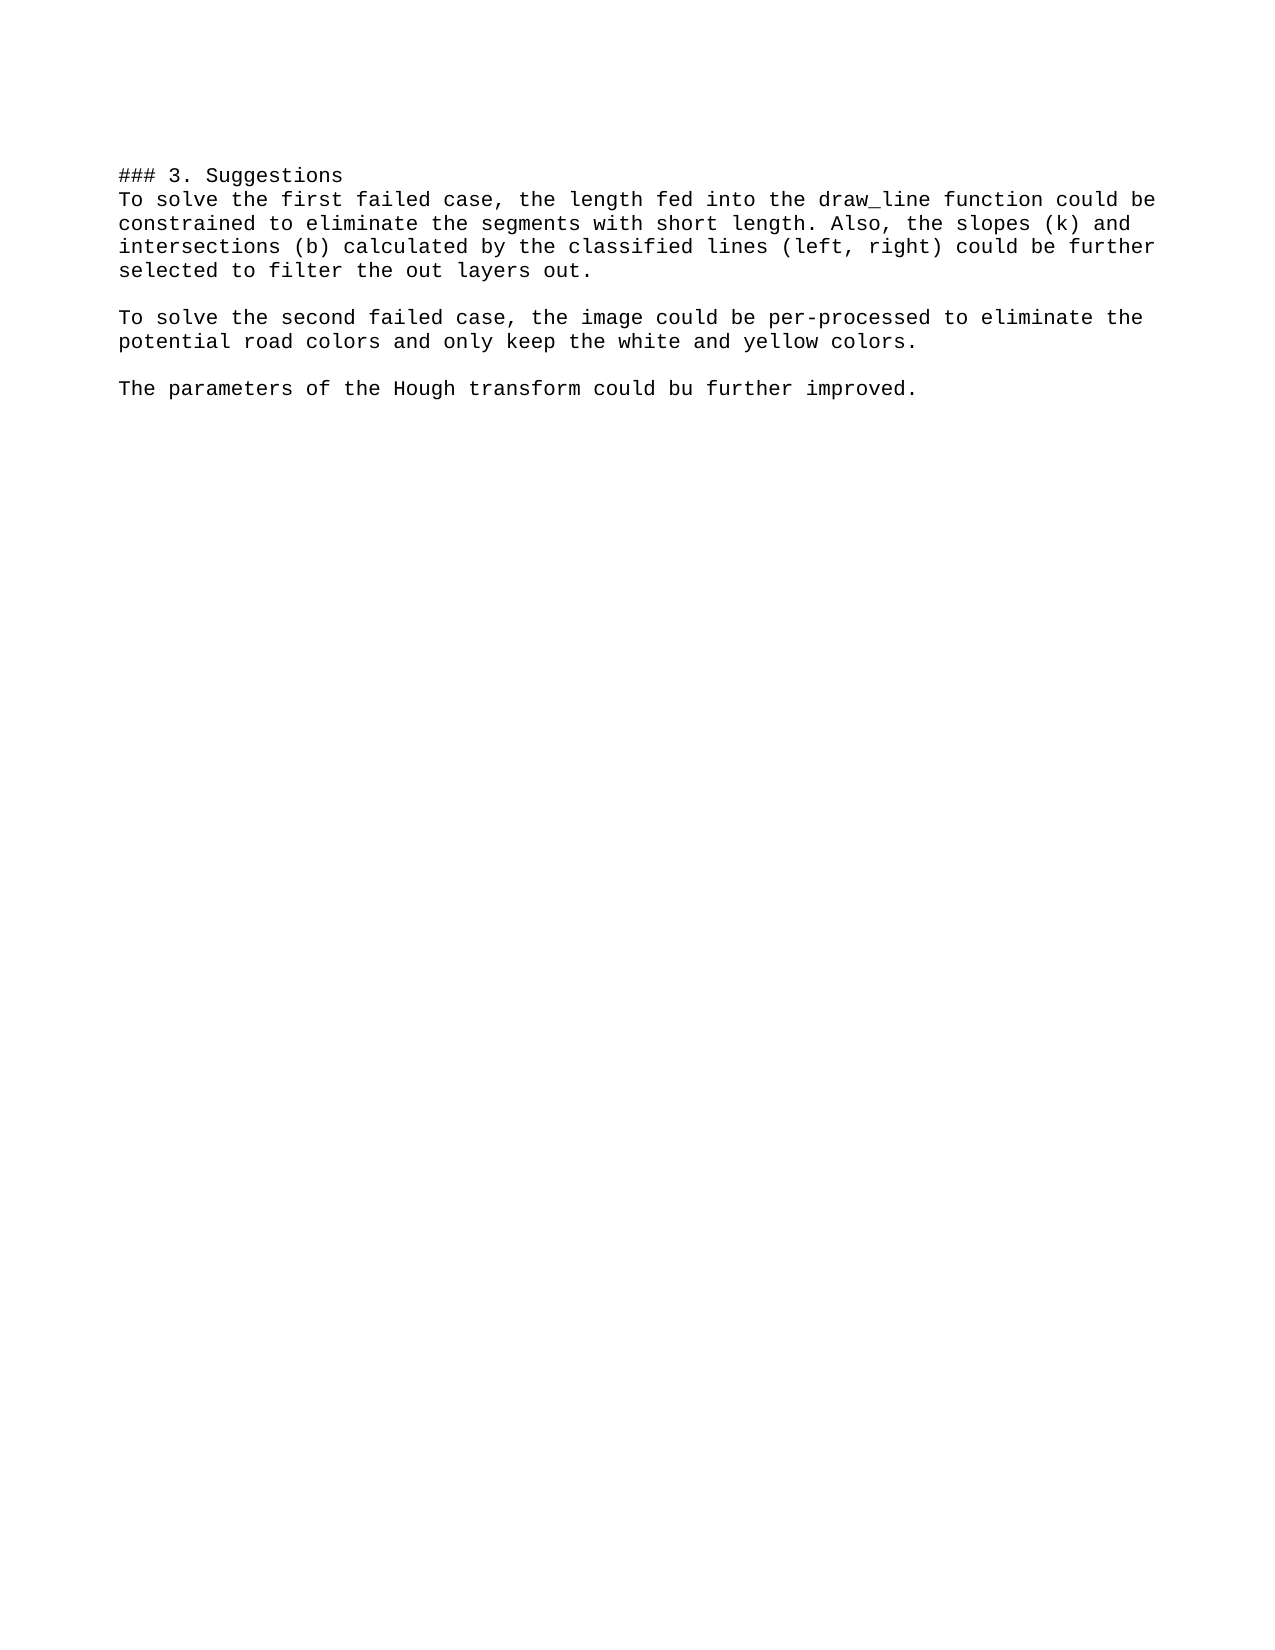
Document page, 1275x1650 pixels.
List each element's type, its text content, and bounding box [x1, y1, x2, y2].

text The parameters of the Hough transform could bu further improved. [118, 378, 1157, 402]
text To solve the second failed case, the image could be per-processed to eliminate the potential road colors and only keep the white and yellow colors. [118, 307, 1157, 354]
text ### 3. Suggestions [118, 165, 1157, 189]
text To solve the first failed case, the length fed into the draw_line function could be constrained to eliminate the segments with short length. Also, the slopes (k) and intersections (b) calculated by the classified lines (left, right) could be further selected to filter the out layers out. [118, 189, 1157, 284]
